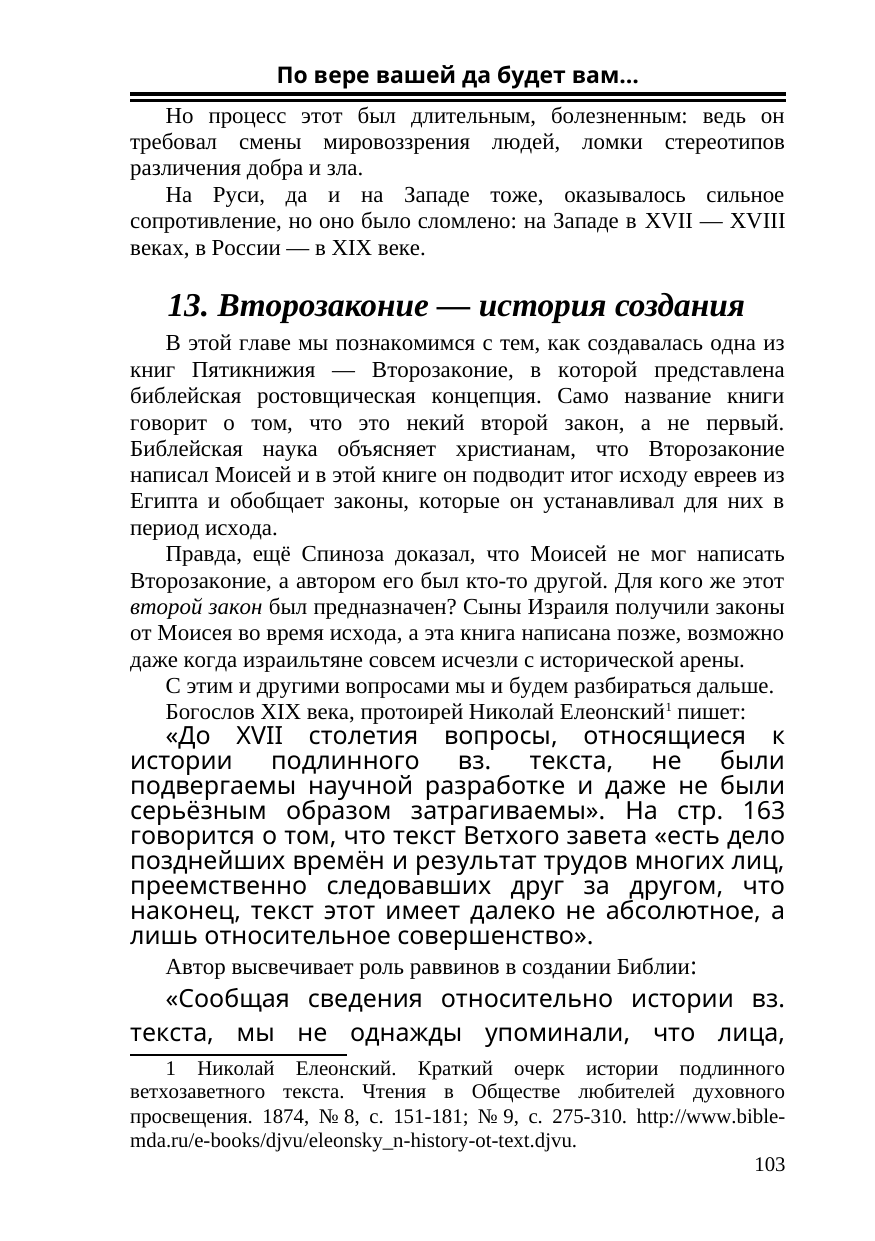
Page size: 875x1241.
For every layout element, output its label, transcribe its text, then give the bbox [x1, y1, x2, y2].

text Правда, ещё Спиноза доказал, что Моисей не мог написать Второзаконие, а автором его был кто-то другой. Для кого же этот второй закон был предназначен? Сыны Израиля получили законы от Моисея во время исхода, а эта книга написана позже, возможно даже когда израильтяне совсем исчезли с исторической арены. [130, 540, 786, 672]
text С этим и другими вопросами мы и будем разбираться дальше. [130, 672, 786, 698]
text Но процесс этот был длительным, болезненным: ведь он требовал смены мировоззрения людей, ломки стереотипов различения добра и зла. [130, 102, 786, 181]
text «До XVII столетия вопросы, относящиеся к истории подлинного вз. текста, не были подвергаемы научной разработке и даже не были серьёзным образом затрагиваемы». На стр. 163 говорится о том, что текст Ветхого завета «есть дело позднейших времён и результат трудов многих лиц, преемственно следовавших друг за другом, что наконец, текст этот имеет далеко не абсолютное, а лишь относительное совершенство». [130, 725, 786, 950]
text «Сообщая сведения относительно истории вз. текста, мы не однажды упоминали, что лица, [130, 981, 786, 1049]
text На Руси, да и на Западе тоже, оказывалось сильное сопротивление, но оно было сломлено: на Западе в XVII — XVIII веках, в России — в XIX веке. [130, 181, 786, 260]
text В этой главе мы познакомимся с тем, как создавалась одна из книг Пятикнижия — Второзаконие, в которой представлена библейская ростовщическая концепция. Само название книги говорит о том, что это некий второй закон, а не первый. Библейская наука объясняет христианам, что Второзаконие написал Моисей и в этой книге он подводит итог исходу евреев из Египта и обобщает законы, которые он устанавливал для них в период исхода. [130, 329, 786, 540]
text Богослов XIX века, протоирей Николай Елеонский пишет: [130, 698, 786, 725]
text Автор высвечивает роль раввинов в создании Библии: [130, 950, 786, 981]
text Николай Елеонский. Краткий очерк истории подлинного ветхозаветного текста. Чтения в Обществе любителей духовного просвещения. 1874, № 8, с. 151-181; № 9, с. 275-310. http://www.bible-mda.ru/e-books/djvu/eleonsky_n-history-ot-text.djvu. [130, 1055, 786, 1152]
subtitle 13. Второзаконие — история создания [130, 285, 786, 323]
